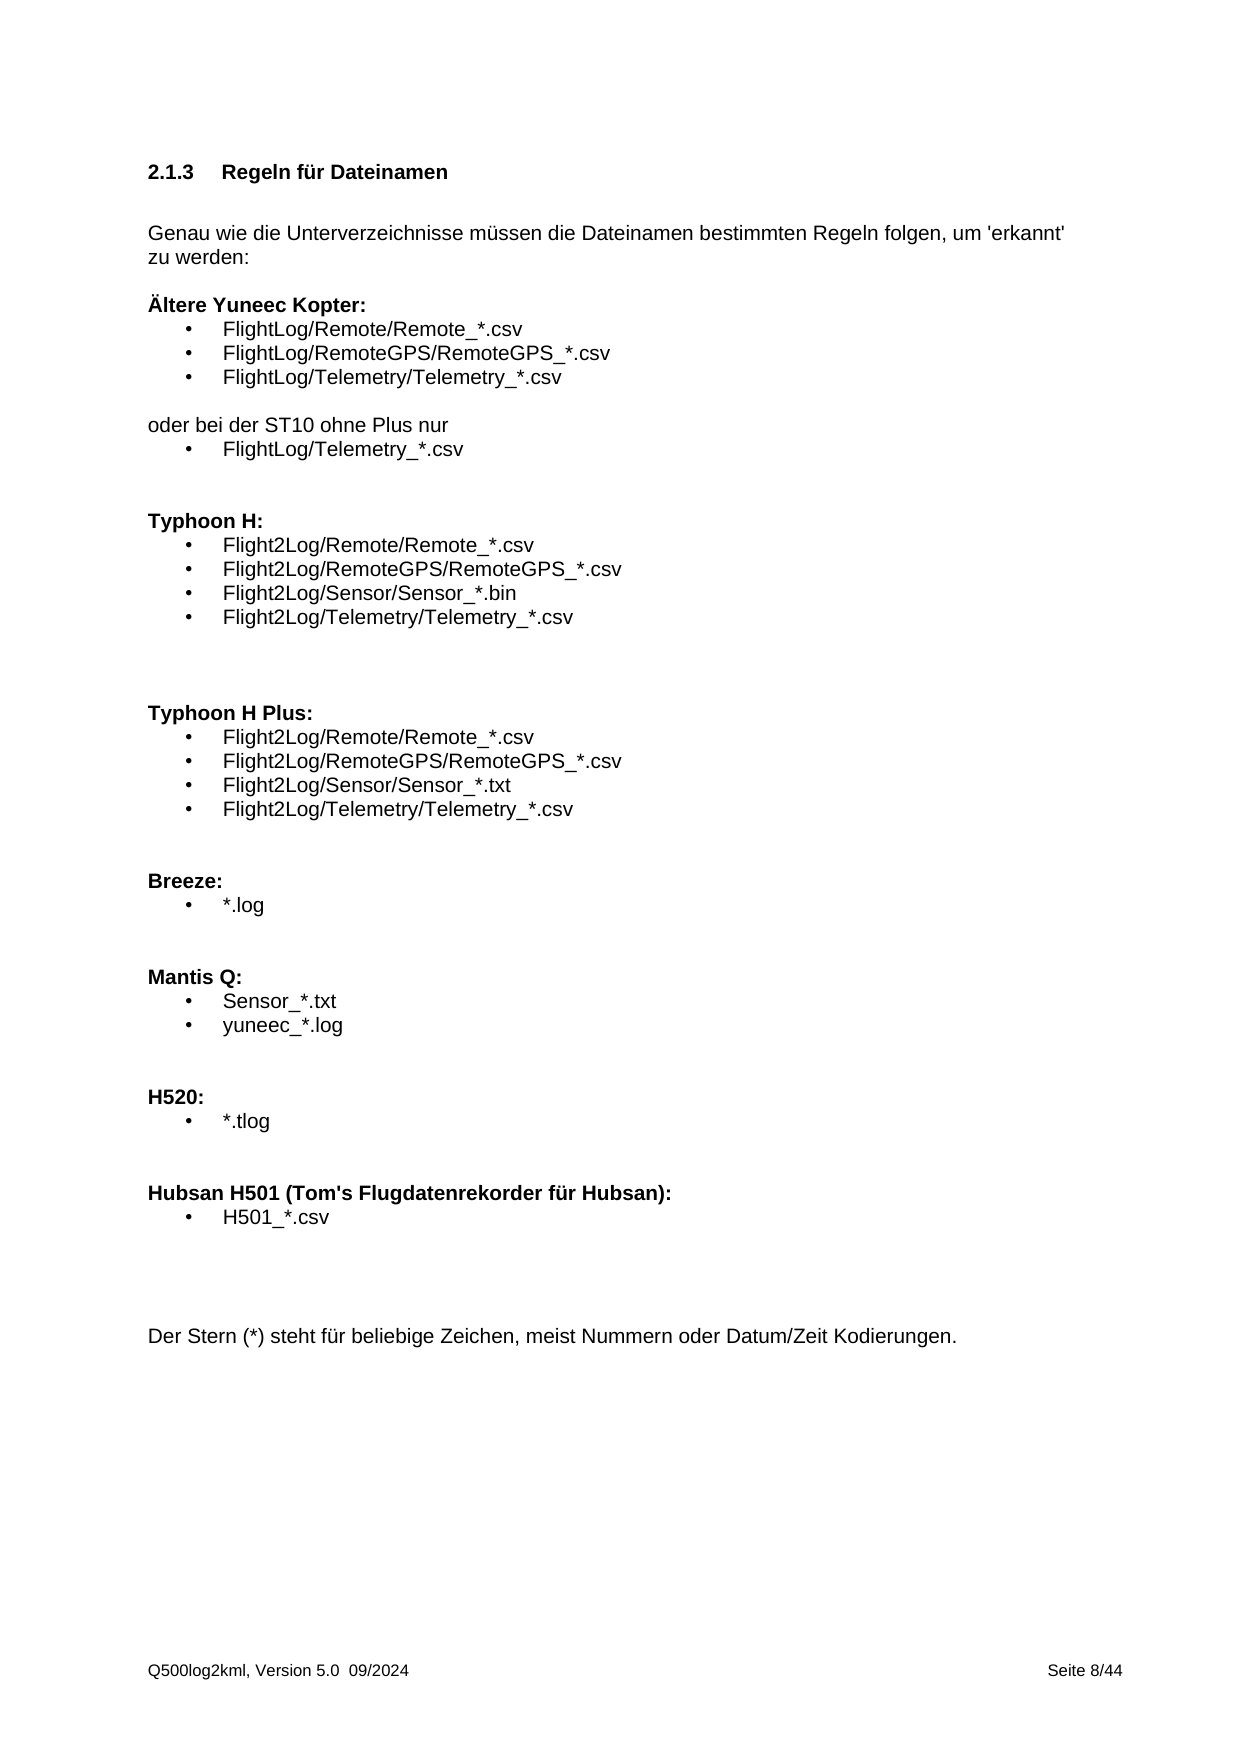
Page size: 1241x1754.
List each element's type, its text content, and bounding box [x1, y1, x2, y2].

list Flight2Log/Remote/Remote_*.csv [185, 532, 1093, 556]
list FlightLog/RemoteGPS/RemoteGPS_*.csv [185, 340, 1093, 364]
list Sensor_*.txt [185, 988, 1093, 1013]
list FlightLog/Telemetry_*.csv [185, 436, 1093, 461]
text H520: [148, 1084, 1093, 1108]
list Flight2Log/Sensor/Sensor_*.txt [185, 773, 1093, 797]
text Ältere Yuneec Kopter: [148, 292, 1093, 316]
list Flight2Log/Telemetry/Telemetry_*.csv [185, 797, 1093, 821]
subtitle Regeln für Dateinamen [148, 160, 1093, 184]
text oder bei der ST10 ohne Plus nur [148, 412, 1093, 436]
text Genau wie die Unterverzeichnisse müssen die Dateinamen bestimmten Regeln folgen, um 'erkannt' zu werden: [148, 221, 1093, 268]
text Typhoon H: [148, 508, 1093, 532]
text Breeze: [148, 869, 1093, 893]
list *.tlog [185, 1108, 1093, 1133]
list yuneec_*.log [185, 1013, 1093, 1037]
text Mantis Q: [148, 964, 1093, 988]
list *.log [185, 893, 1093, 917]
text Der Stern (*) steht für beliebige Zeichen, meist Nummern oder Datum/Zeit Kodierungen. [148, 1324, 1093, 1348]
list Flight2Log/RemoteGPS/RemoteGPS_*.csv [185, 556, 1093, 581]
list H501_*.csv [185, 1204, 1093, 1228]
text Hubsan H501 (Tom's Flugdatenrekorder für Hubsan): [148, 1181, 1093, 1204]
list FlightLog/Remote/Remote_*.csv [185, 316, 1093, 340]
text Typhoon H Plus: [148, 701, 1093, 724]
list Flight2Log/Telemetry/Telemetry_*.csv [185, 604, 1093, 629]
list Flight2Log/RemoteGPS/RemoteGPS_*.csv [185, 748, 1093, 773]
list Flight2Log/Remote/Remote_*.csv [185, 724, 1093, 748]
list Flight2Log/Sensor/Sensor_*.bin [185, 581, 1093, 604]
list FlightLog/Telemetry/Telemetry_*.csv [185, 364, 1093, 388]
